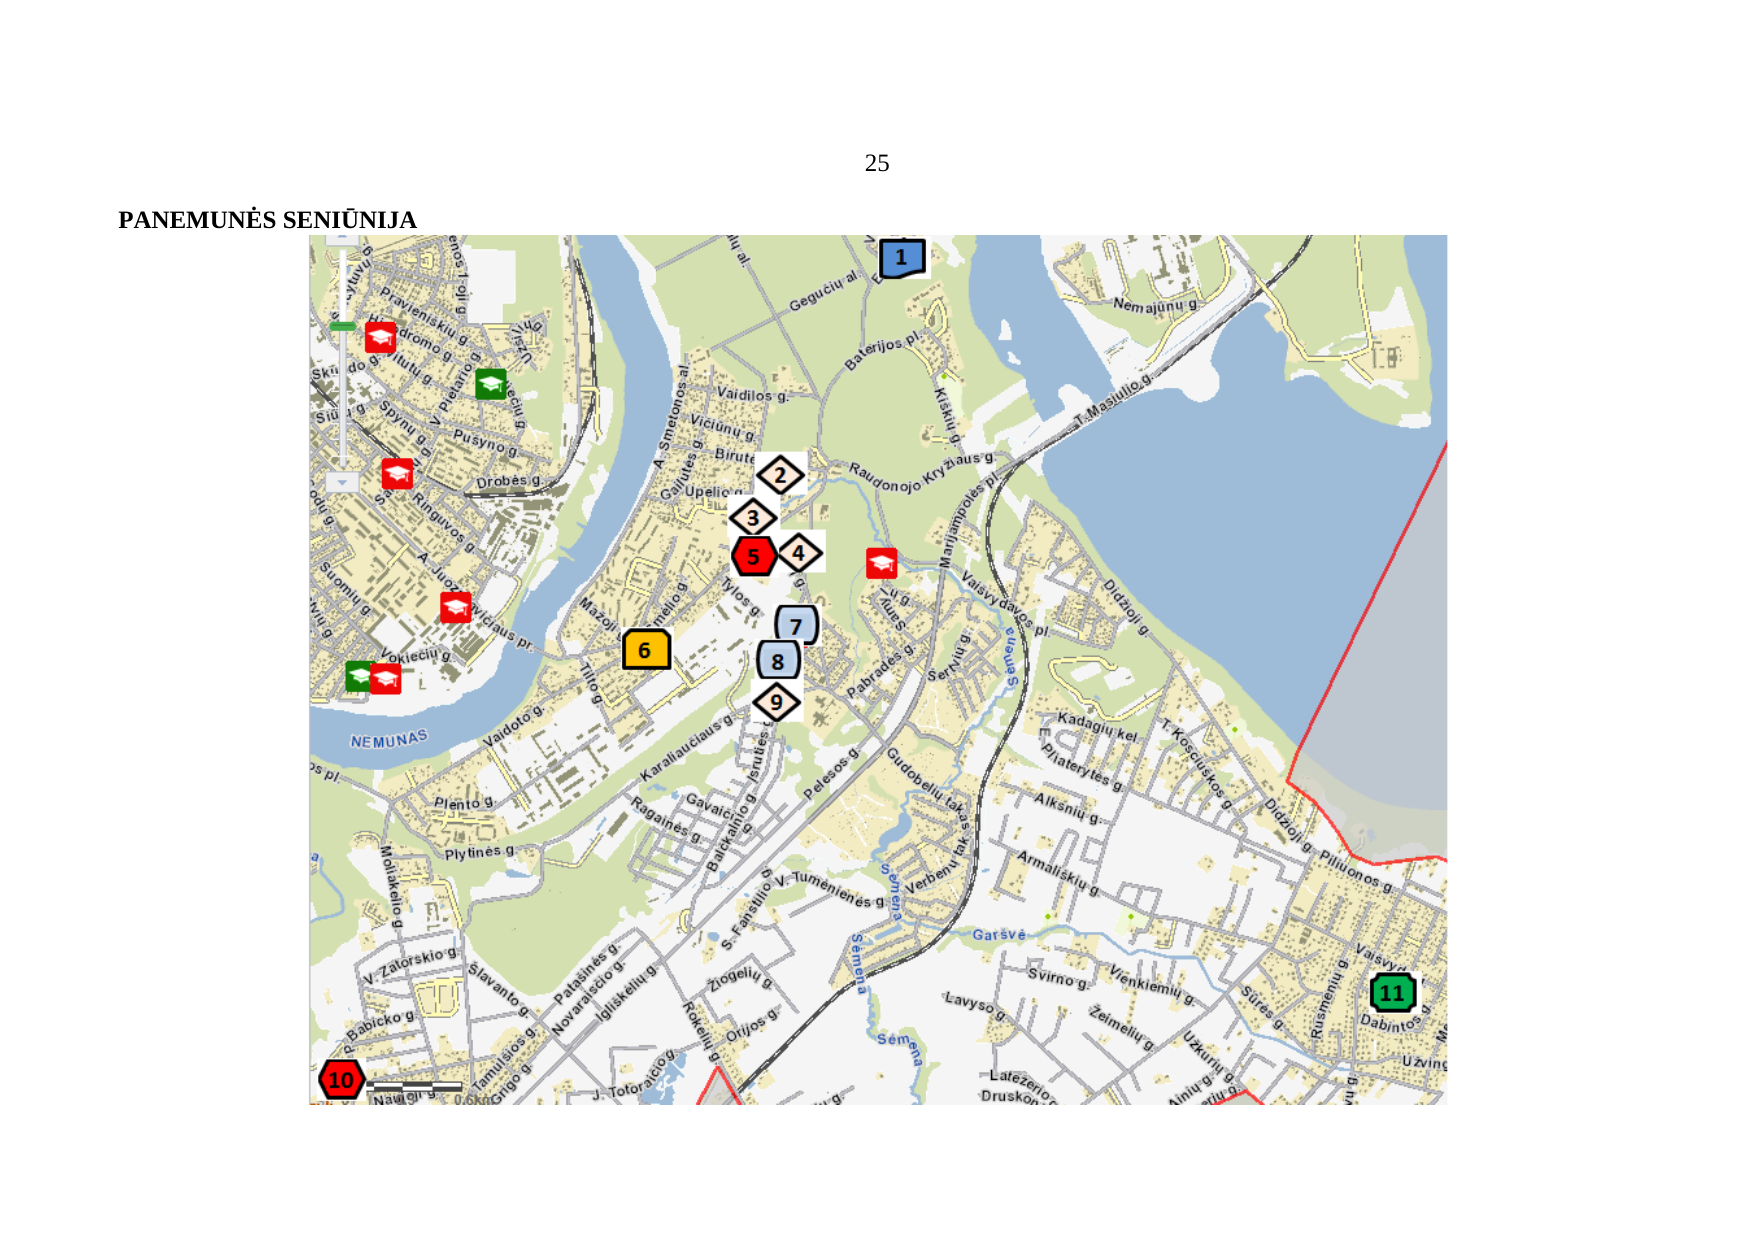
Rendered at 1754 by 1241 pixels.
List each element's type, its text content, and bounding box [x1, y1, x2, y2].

text PANEMUNĖS SENIŪNIJA [118, 205, 1636, 234]
